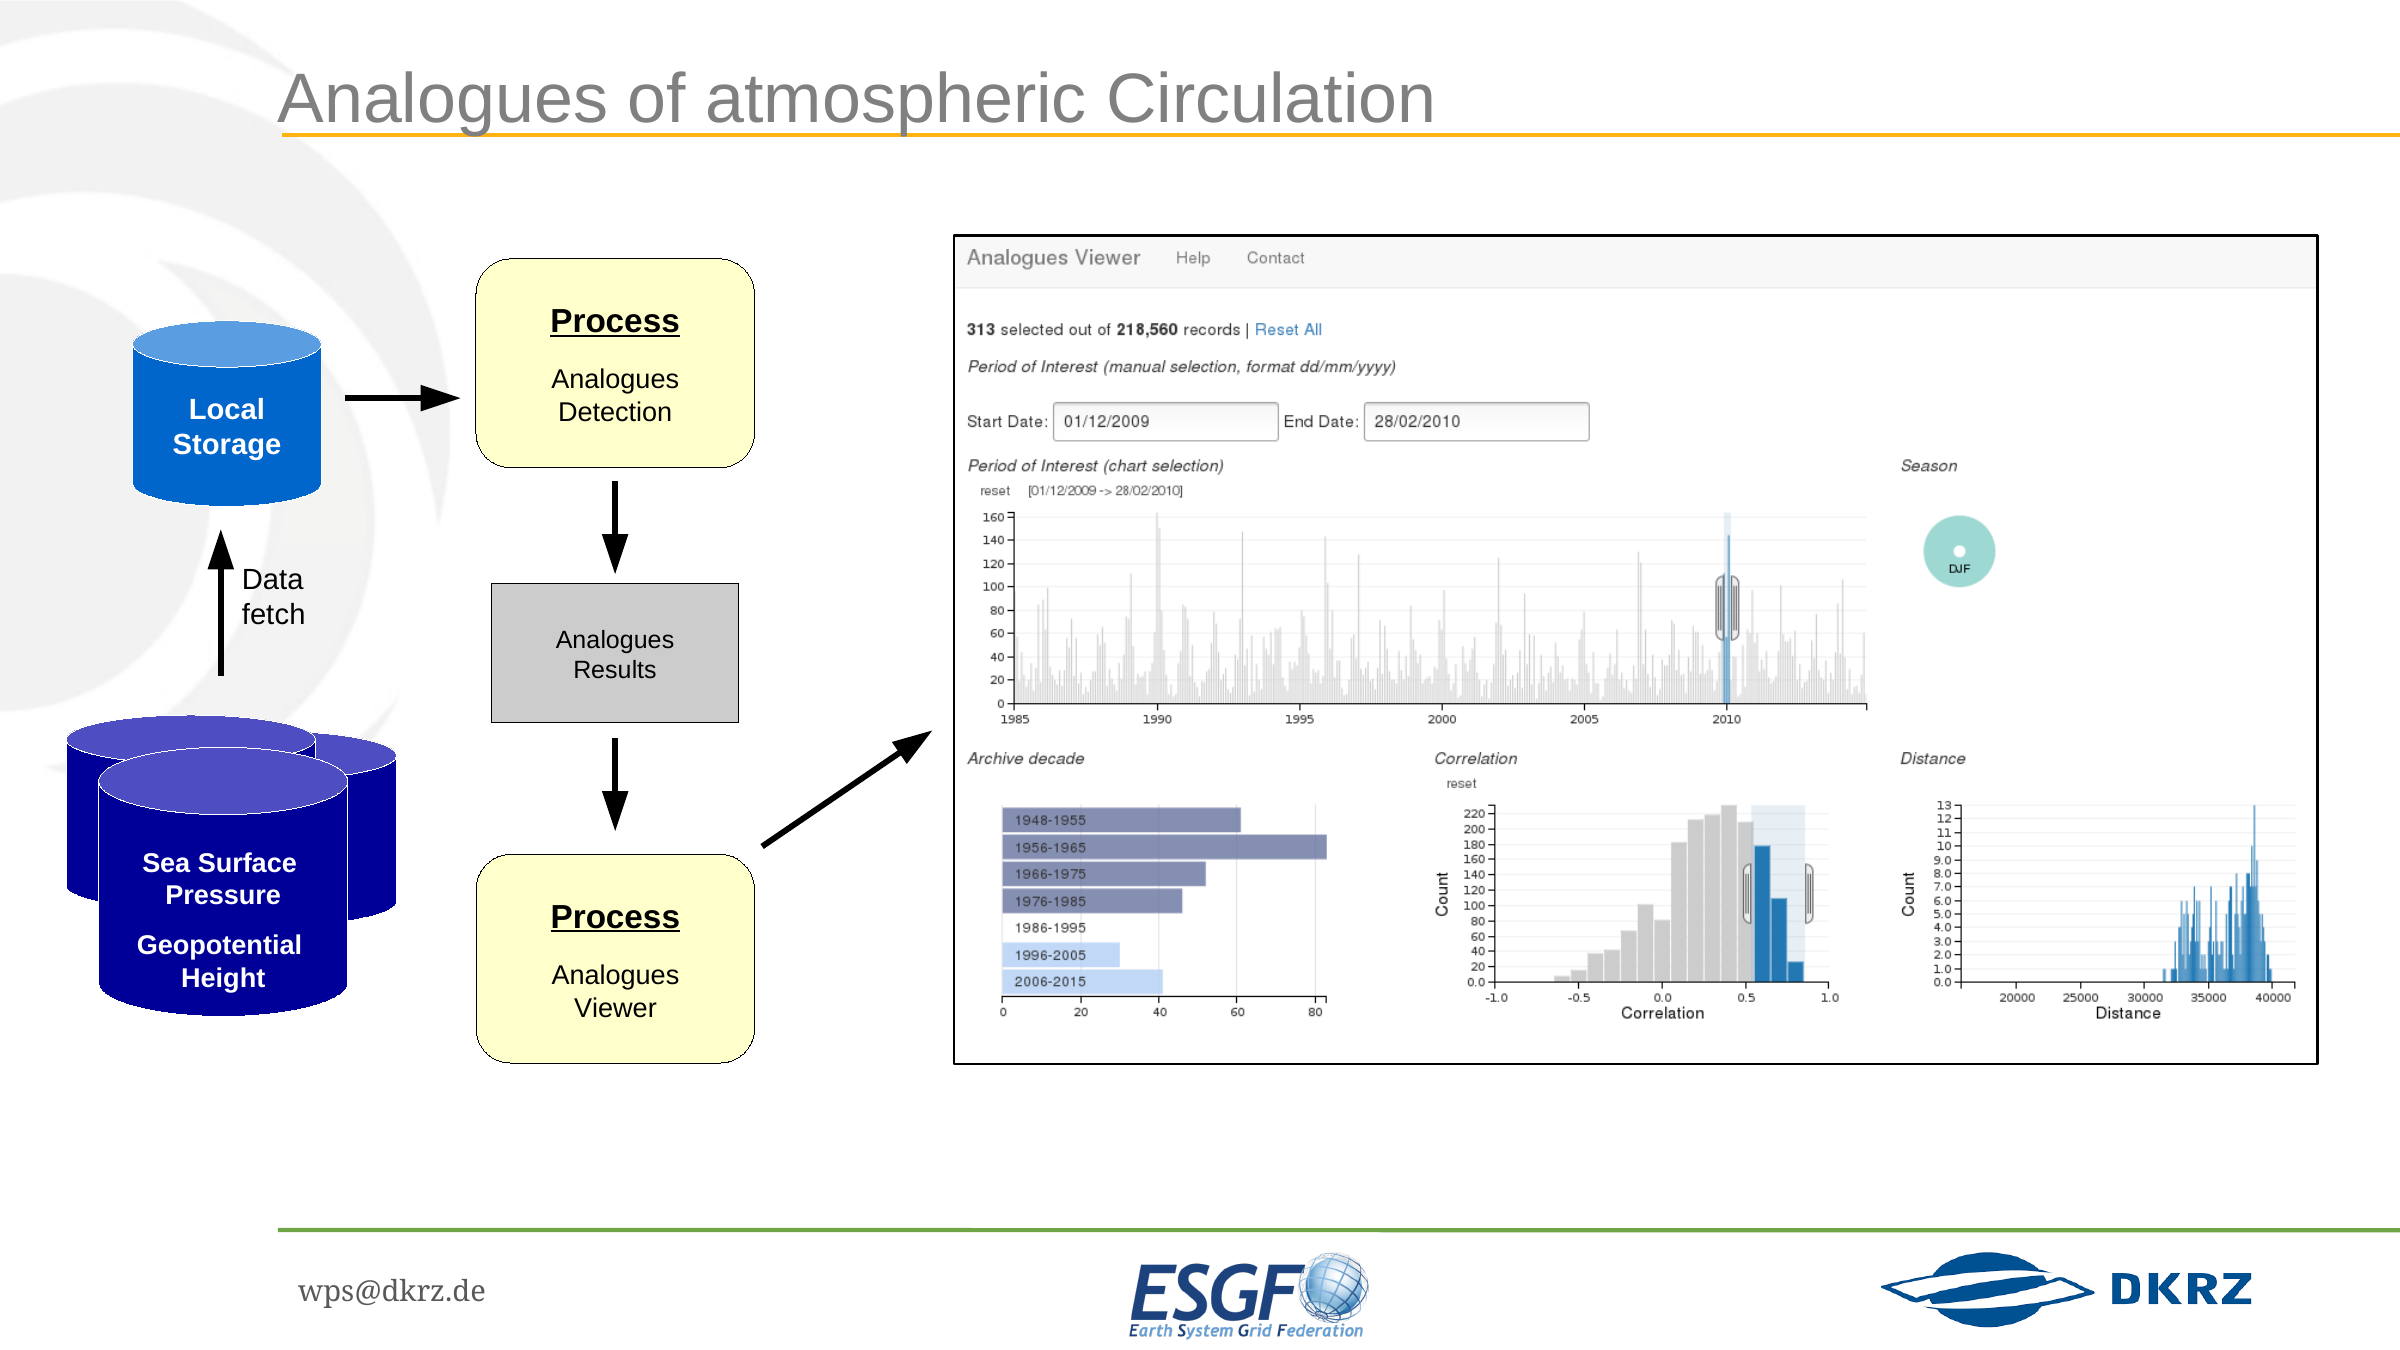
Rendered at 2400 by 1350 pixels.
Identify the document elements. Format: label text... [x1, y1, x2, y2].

text_box Local Storage [132, 346, 322, 507]
text_box Data fetch [227, 552, 368, 658]
text_box [66, 742, 123, 902]
text_box Process Analogues Viewer [476, 854, 755, 1064]
text_box [347, 758, 397, 921]
picture [0, 0, 977, 786]
text_box Analogues Results [491, 583, 739, 723]
text_box Analogues of atmospheric Circulation [277, 29, 1501, 160]
picture [955, 236, 2317, 1063]
text_box Sea Surface Pressure Geopotential Height [98, 783, 348, 1017]
picture [1074, 1179, 1418, 1350]
picture [1879, 1244, 2259, 1335]
text_box [297, 741, 316, 758]
text_box Process Analogues Detection [475, 258, 755, 468]
